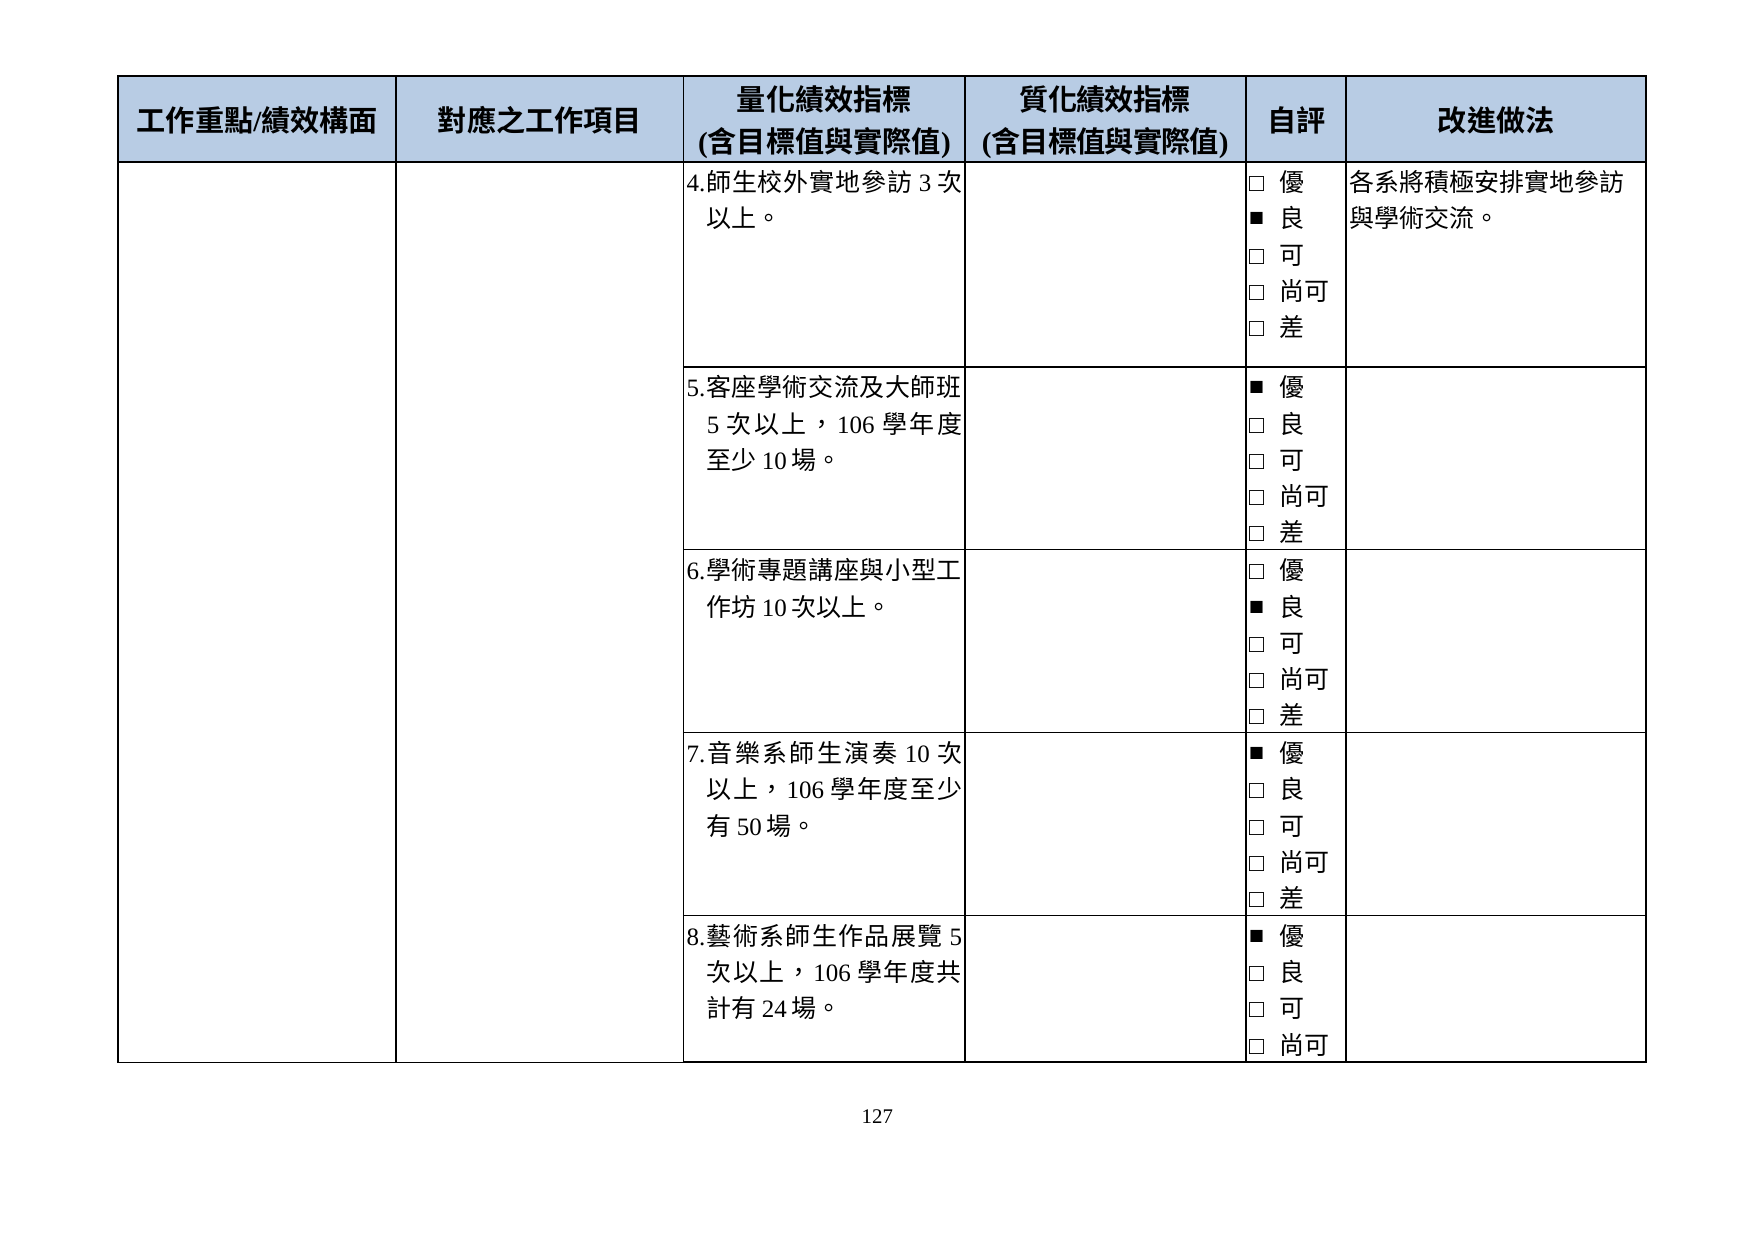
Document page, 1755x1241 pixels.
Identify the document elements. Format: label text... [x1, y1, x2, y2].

table_cell [397, 163, 683, 1061]
table_header 自評 [1247, 77, 1345, 161]
table_cell 4.師生校外實地參訪3次以上。 [684, 163, 964, 366]
table_cell ■ 優 □ 良 □ 可 □ 尚可 □ 差 [1247, 733, 1345, 915]
table_header 改進做法 [1347, 77, 1645, 161]
table_cell [966, 916, 1245, 1061]
table_cell [1347, 916, 1645, 1061]
table_cell ■ 優 □ 良 □ 可 □ 尚可 [1247, 916, 1345, 1061]
table_cell 各系將積極安排實地參訪與學術交流。 [1347, 163, 1645, 366]
table_cell [1347, 733, 1645, 915]
table_cell [966, 163, 1245, 366]
table_cell [966, 368, 1245, 549]
table_cell □ 優 ■ 良 □ 可 □ 尚可 □ 差 [1247, 163, 1345, 366]
table_header 質化績效指標 (含目標值與實際值) [966, 77, 1245, 161]
table_cell 6.學術專題講座與小型工作坊10次以上。 [684, 550, 964, 732]
table_cell [1347, 368, 1645, 549]
table_header 對應之工作項目 [397, 77, 683, 161]
table_cell 7.音樂系師生演奏10次以上，106學年度至少有50場。 [684, 733, 964, 915]
table_cell 8.藝術系師生作品展覽5次以上，106學年度共計有24場。 [684, 916, 964, 1061]
table_cell [119, 163, 395, 1061]
table_cell [1347, 550, 1645, 732]
table_header 量化績效指標 (含目標值與實際值) [684, 77, 964, 161]
table_cell □ 優 ■ 良 □ 可 □ 尚可 □ 差 [1247, 550, 1345, 732]
table_cell [966, 733, 1245, 915]
table_cell ■ 優 □ 良 □ 可 □ 尚可 □ 差 [1247, 368, 1345, 549]
table_cell 5.客座學術交流及大師班5次以上，106學年度至少10場。 [684, 368, 964, 549]
table_header 工作重點/績效構面 [119, 77, 395, 161]
table_cell [966, 550, 1245, 732]
